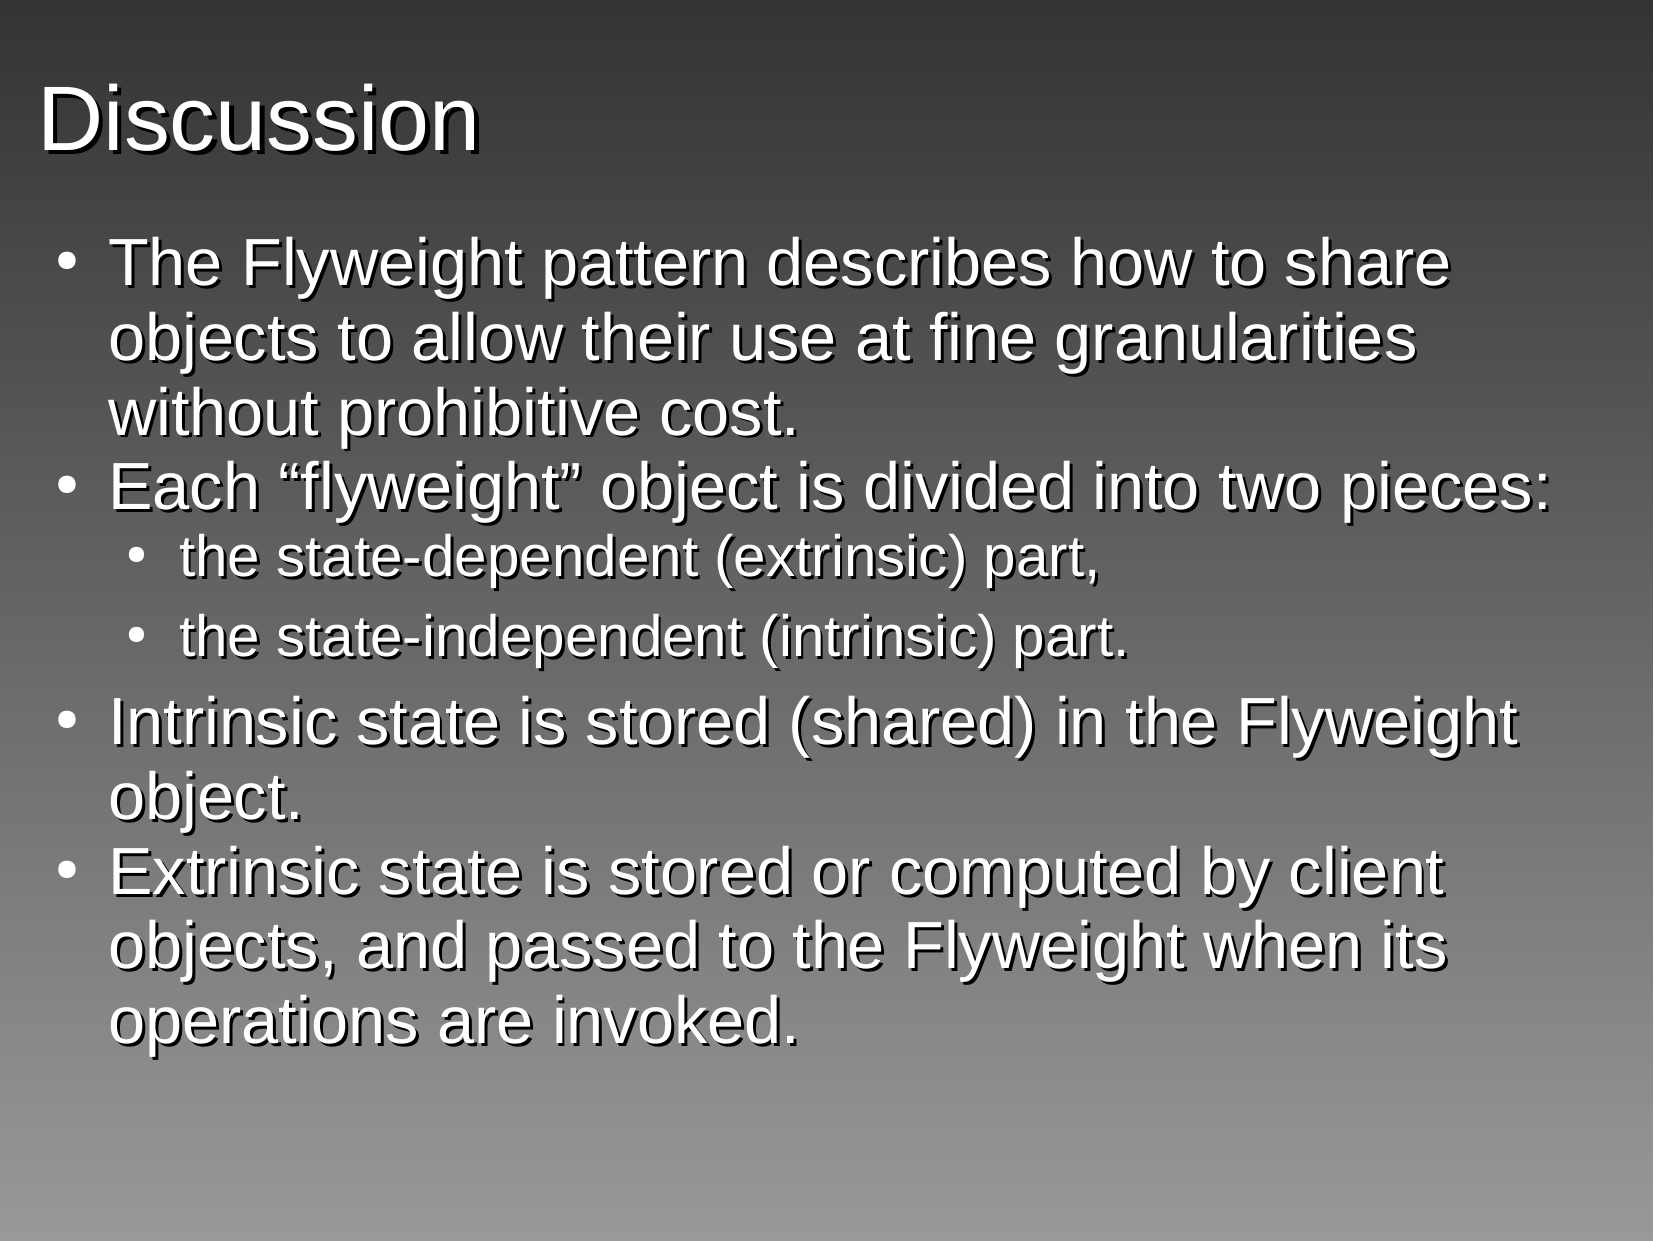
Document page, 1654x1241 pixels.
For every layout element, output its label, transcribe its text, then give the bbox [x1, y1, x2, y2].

title Discussion [37, 49, 1613, 188]
list The Flyweight pattern describes how to share objects to allow their use at fine granularities without prohibitive cost. Each “flyweight” object is divided into two pieces: the state-dependent (extrinsic) part, the state-independent (intrinsic) part. Intrinsic state is stored (shared) in the Flyweight object. Extrinsic state is stored or computed by client objects, and passed to the Flyweight when its operations are invoked. [37, 225, 1613, 1126]
